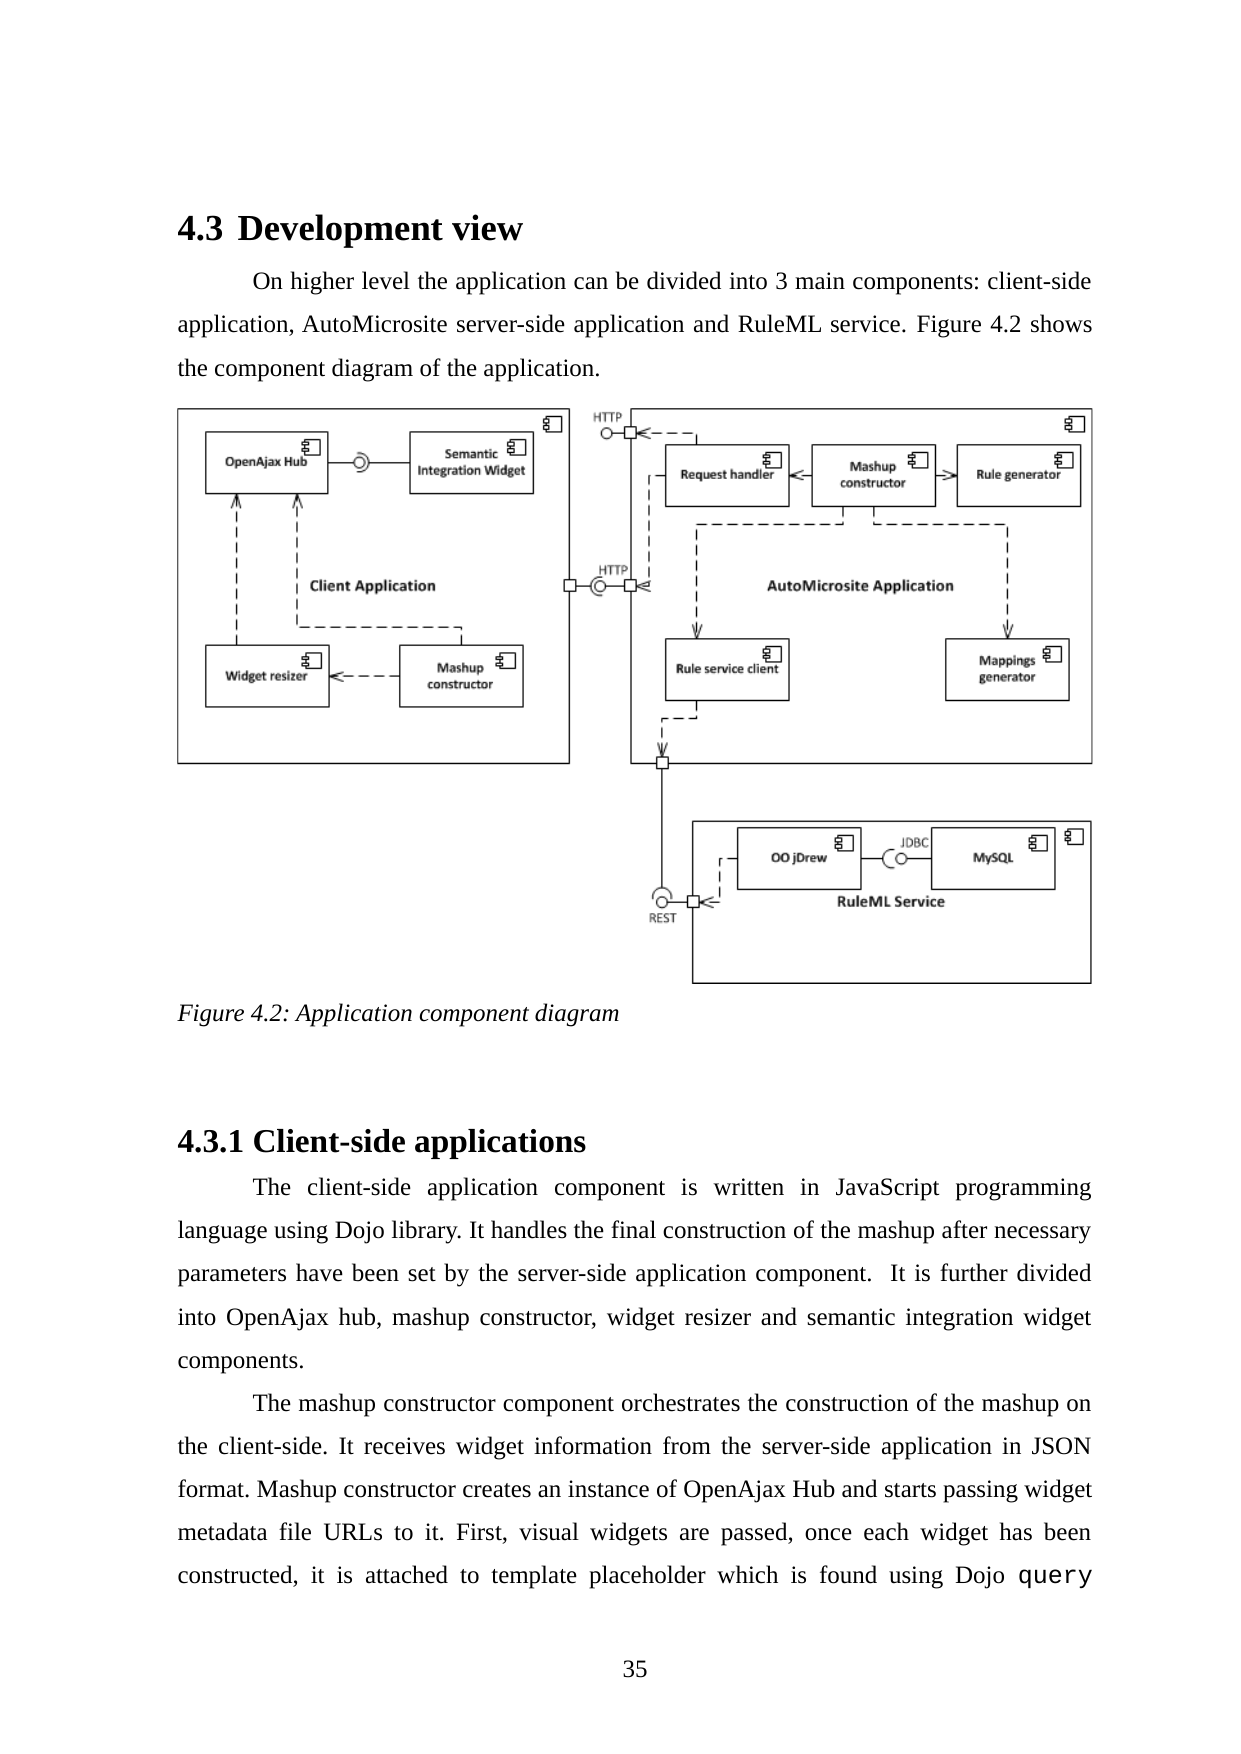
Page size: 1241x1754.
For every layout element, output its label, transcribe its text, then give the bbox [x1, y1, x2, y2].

text The mashup constructor component orchestrates the construction of the mashup on the client-side. It receives widget information from the server-side application in JSON format. Mashup constructor creates an instance of OpenAjax Hub and starts passing widget metadata file URLs to it. First, visual widgets are passed, once each widget has been constructed, it is attached to template placeholder which is found using Dojo query [177, 1388, 1093, 1591]
subtitle Development view [177, 206, 1093, 248]
text Figure 4.2: Application component diagram [177, 984, 1093, 1027]
picture [177, 407, 1093, 984]
text On higher level the application can be divided into 3 main components: client-side application, AutoMicrosite server-side application and RuleML service. Figure 4.2 shows the component diagram of the application. [177, 266, 1093, 381]
subtitle Client-side applications [177, 1121, 1093, 1160]
text The client-side application component is written in JavaScript programming language using Dojo library. It handles the final construction of the mashup after necessary parameters have been set by the server-side application component. It is further divided into OpenAjax hub, mashup constructor, widget resizer and semantic integration widget components. [177, 1172, 1093, 1373]
